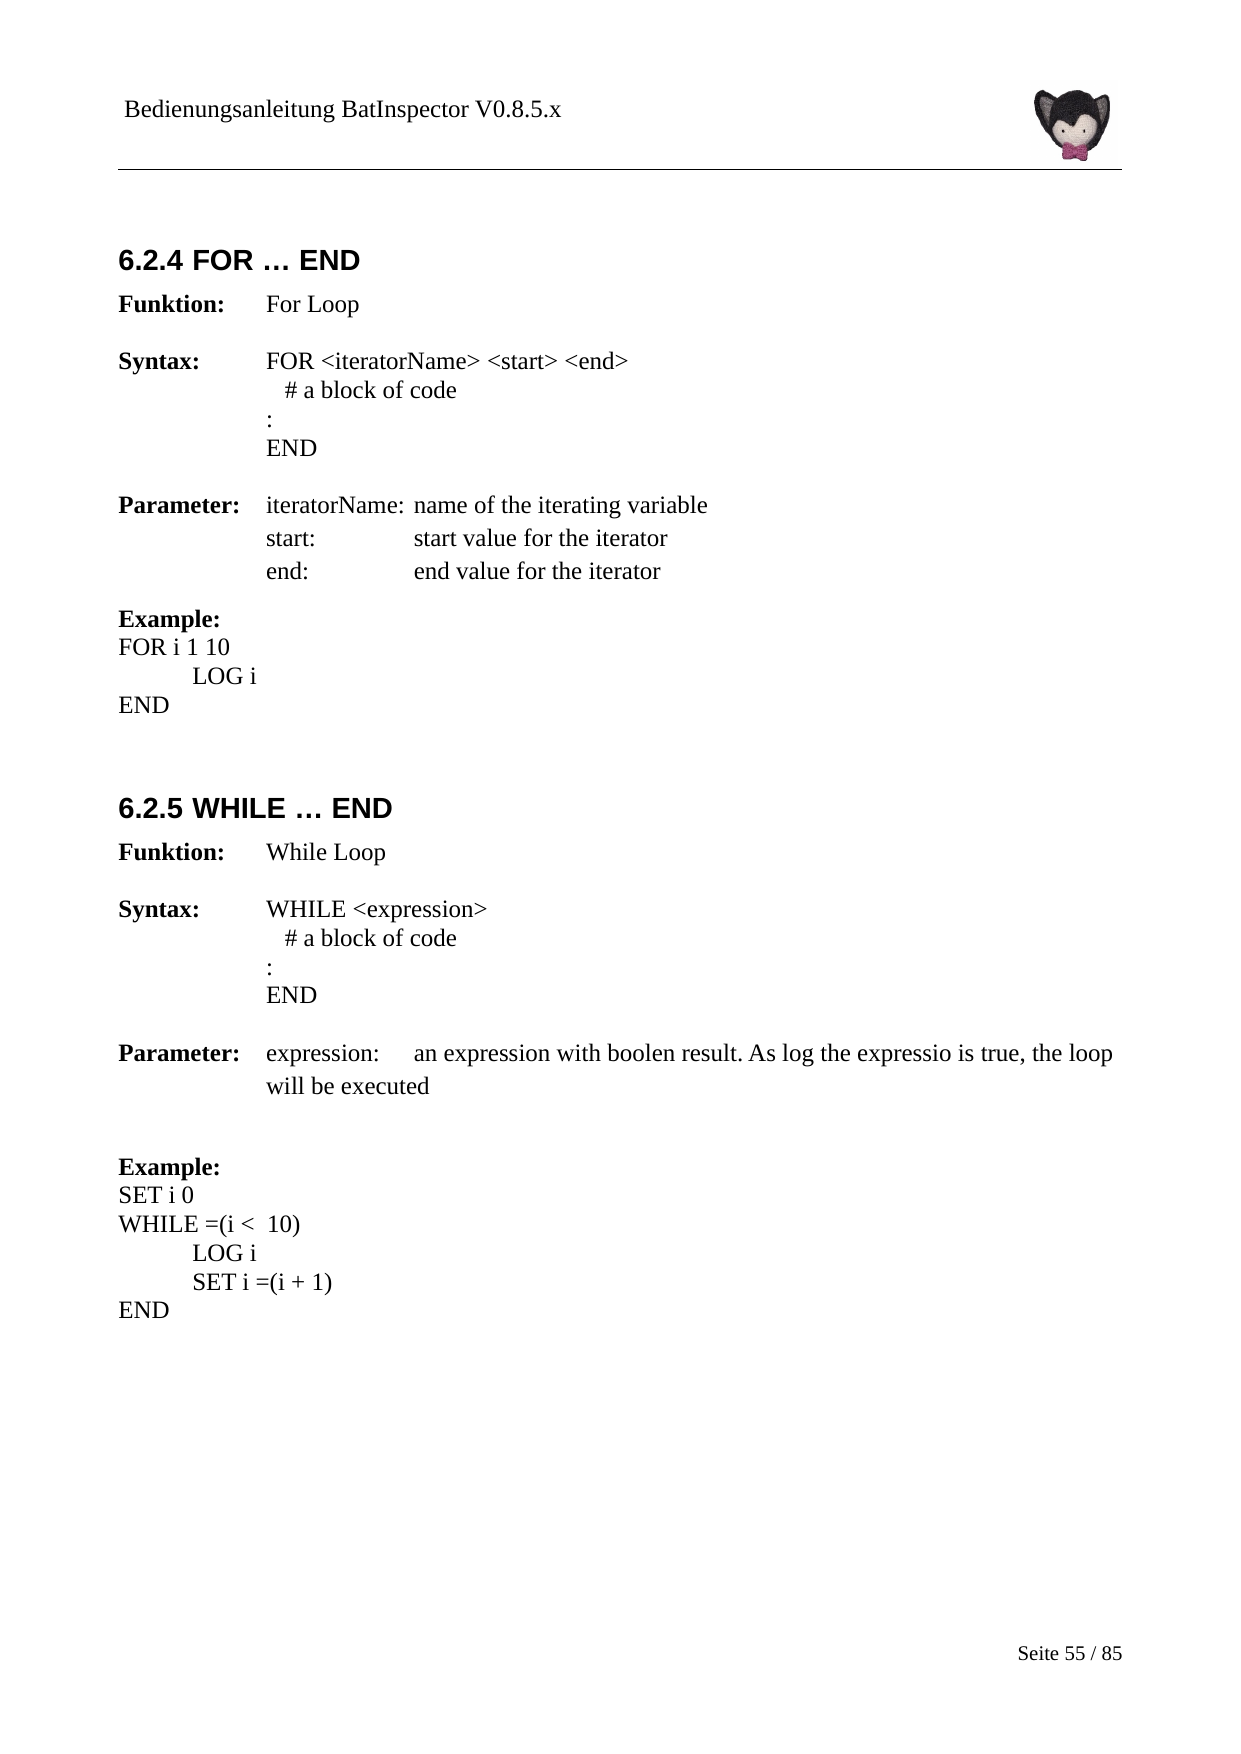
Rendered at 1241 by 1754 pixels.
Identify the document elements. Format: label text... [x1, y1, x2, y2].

subtitle FOR … END [118, 243, 1122, 276]
text END [118, 981, 1122, 1009]
text SET i 0 [118, 1181, 1122, 1209]
text Syntax: WHILE <expression> [118, 894, 1122, 923]
text # a block of code [118, 923, 1122, 952]
text Parameter: expression: an expression with boolen result. As log the expressio is true, the loop will be executed [118, 1038, 1122, 1133]
text Funktion: While Loop [118, 837, 1122, 866]
text Example: [118, 1152, 1122, 1181]
text END [118, 433, 1122, 461]
text Funktion: For Loop [118, 289, 1122, 318]
text Syntax: FOR <iteratorName> <start> <end> [118, 346, 1122, 375]
text # a block of code [118, 375, 1122, 404]
text SET i =(i + 1) [118, 1267, 1122, 1296]
text : [118, 404, 1122, 433]
text END [118, 1296, 1122, 1324]
subtitle WHILE … END [118, 791, 1122, 824]
text LOG i [118, 1238, 1122, 1267]
text FOR i 1 10 [118, 632, 1122, 661]
picture [1030, 80, 1119, 169]
text WHILE =(i < 10) [118, 1209, 1122, 1238]
text Example: [118, 604, 1122, 632]
text END [118, 690, 1122, 719]
text Parameter: iteratorName: name of the iterating variable start: start value for the iterator end: end value for the iterator [118, 490, 1122, 585]
text LOG i [118, 661, 1122, 690]
text : [118, 952, 1122, 981]
